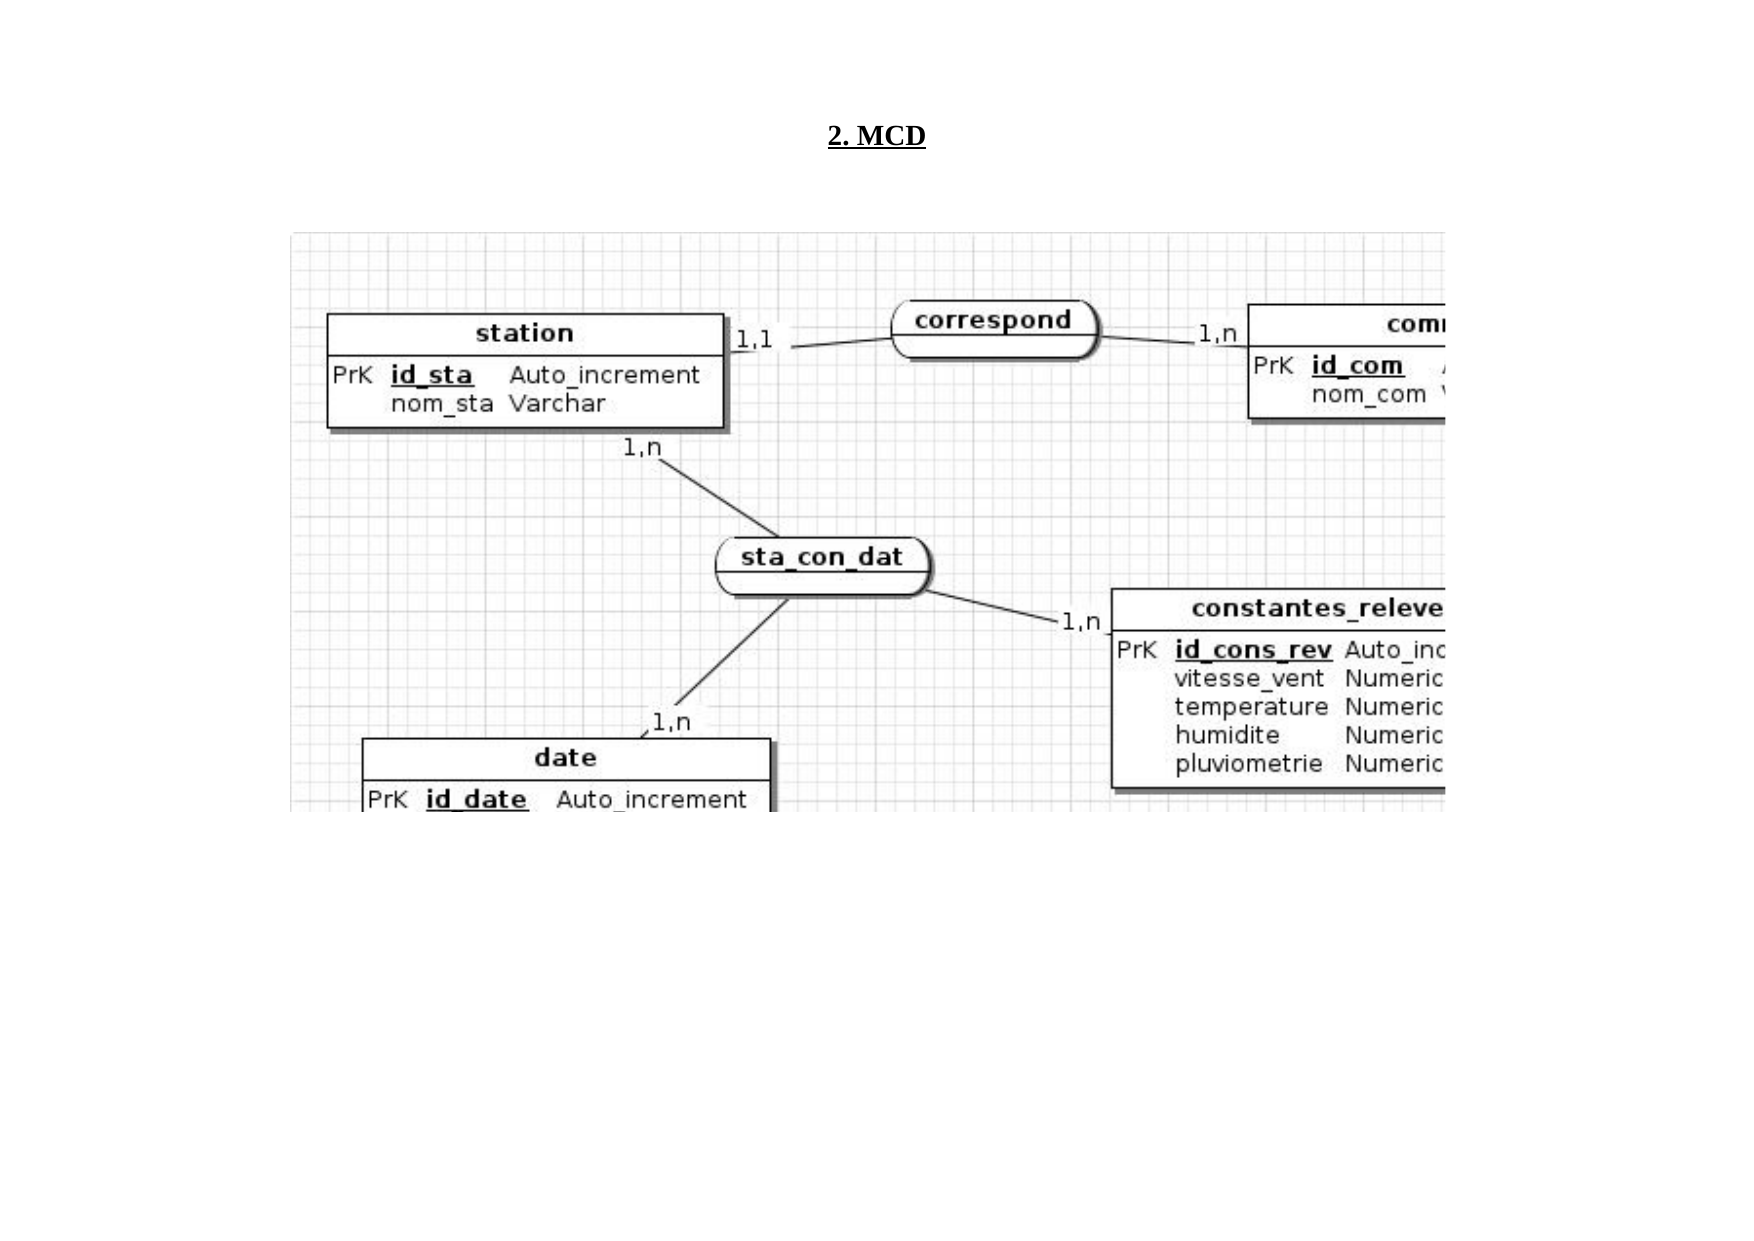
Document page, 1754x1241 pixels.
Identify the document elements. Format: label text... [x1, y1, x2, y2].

text 2. MCD [118, 118, 1635, 152]
picture [290, 232, 1446, 812]
